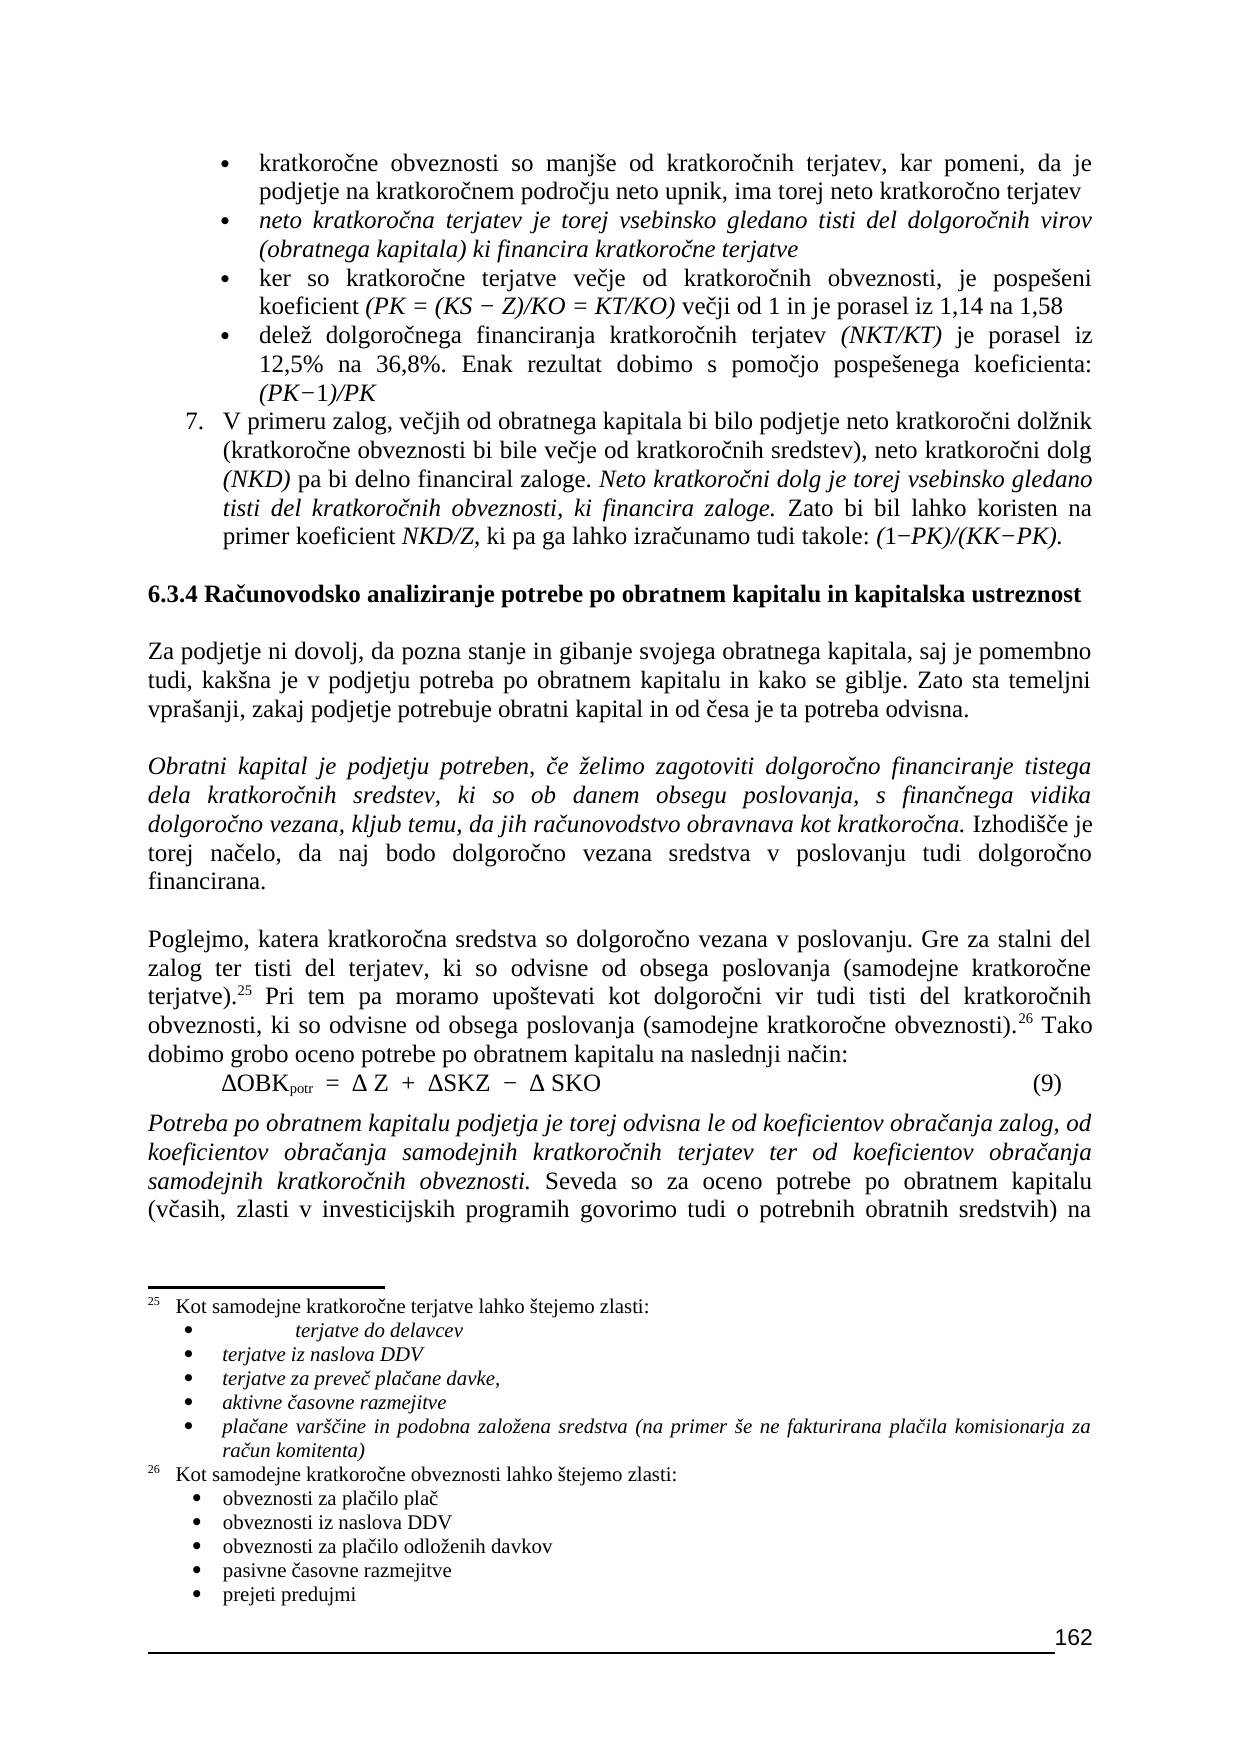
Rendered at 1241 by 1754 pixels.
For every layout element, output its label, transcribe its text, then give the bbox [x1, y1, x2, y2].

list obveznosti iz naslova DDV [193, 1510, 1093, 1534]
text Poglejmo, katera kratkoročna sredstva so dolgoročno vezana v poslovanju. Gre za stalni del zalog ter tisti del terjatev, ki so odvisne od obsega poslovanja (samodejne kratkoročne terjatve). Pri tem pa moramo upoštevati kot dolgoročni vir tudi tisti del kratkoročnih obveznosti, ki so odvisne od obsega poslovanja (samodejne kratkoročne obveznosti). Tako dobimo grobo oceno potrebe po obratnem kapitalu na naslednji način: [148, 924, 1093, 1068]
list obveznosti za plačilo plač [193, 1486, 1093, 1510]
list obveznosti za plačilo odloženih davkov [193, 1534, 1093, 1558]
list V primeru zalog, večjih od obratnega kapitala bi bilo podjetje neto kratkoročni dolžnik (kratkoročne obveznosti bi bile večje od kratkoročnih sredstev), neto kratkoročni dolg (NKD) pa bi delno financiral zaloge. Neto kratkoročni dolg je torej vsebinsko gledano tisti del kratkoročnih obveznosti, ki financira zaloge. Zato bi bil lahko koristen na primer koeficient NKD/Z, ki pa ga lahko izračunamo tudi takole: (1−PK)/(KK−PK). [185, 406, 1093, 550]
list delež dolgoročnega financiranja kratkoročnih terjatev (NKT/KT) je porasel iz 12,5% na 36,8%. Enak rezultat dobimo s pomočjo pospešenega koeficienta: (PK−1)/PK [221, 320, 1093, 406]
list terjatve za preveč plačane davke, [185, 1366, 1093, 1390]
list prejeti predujmi [193, 1582, 1093, 1606]
list terjatve do delavcev [185, 1318, 1093, 1342]
list pasivne časovne razmejitve [193, 1558, 1093, 1582]
text Za podjetje ni dovolj, da pozna stanje in gibanje svojega obratnega kapitala, saj je pomembno tudi, kakšna je v podjetju potreba po obratnem kapitalu in kako se giblje. Zato sta temeljni vprašanji, zakaj podjetje potrebuje obratni kapital in od česa je ta potreba odvisna. [148, 636, 1093, 723]
text Obratni kapital je podjetju potreben, če želimo zagotoviti dolgoročno financiranje tistega dela kratkoročnih sredstev, ki so ob danem obsegu poslovanja, s finančnega vidika dolgoročno vezana, kljub temu, da jih računovodstvo obravnava kot kratkoročna. Izhodišče je torej načelo, da naj bodo dolgoročno vezana sredstva v poslovanju tudi dolgoročno financirana. [148, 751, 1093, 895]
list neto kratkoročna terjatev je torej vsebinsko gledano tisti del dolgoročnih virov (obratnega kapitala) ki financira kratkoročne terjatve [221, 205, 1093, 263]
text Kot samodejne kratkoročne terjatve lahko štejemo zlasti: [148, 1293, 1093, 1318]
text Potreba po obratnem kapitalu podjetja je torej odvisna le od koeficientov obračanja zalog, od koeficientov obračanja samodejnih kratkoročnih terjatev ter od koeficientov obračanja samodejnih kratkoročnih obveznosti. Seveda so za oceno potrebe po obratnem kapitalu (včasih, zlasti v investicijskih programih govorimo tudi o potrebnih obratnih sredstvih) na [148, 1108, 1093, 1223]
list plačane varščine in podobna založena sredstva (na primer še ne fakturirana plačila komisionarja za račun komitenta) [185, 1414, 1093, 1462]
list terjatve iz naslova DDV [185, 1342, 1093, 1366]
list kratkoročne obveznosti so manjše od kratkoročnih terjatev, kar pomeni, da je podjetje na kratkoročnem področju neto upnik, ima torej neto kratkoročno terjatev [221, 148, 1093, 205]
text ∆OBKpotr = ∆ Z + ∆SKZ − ∆ SKO (9) [148, 1068, 1093, 1096]
list aktivne časovne razmejitve [185, 1390, 1093, 1414]
text Kot samodejne kratkoročne obveznosti lahko štejemo zlasti: [148, 1462, 1093, 1486]
subtitle 6.3.4 Računovodsko analiziranje potrebe po obratnem kapitalu in kapitalska ustreznost [148, 579, 1093, 608]
list ker so kratkoročne terjatve večje od kratkoročnih obveznosti, je pospešeni koeficient (PK = (KS − Z)/KO = KT/KO) večji od 1 in je porasel iz 1,14 na 1,58 [221, 263, 1093, 320]
